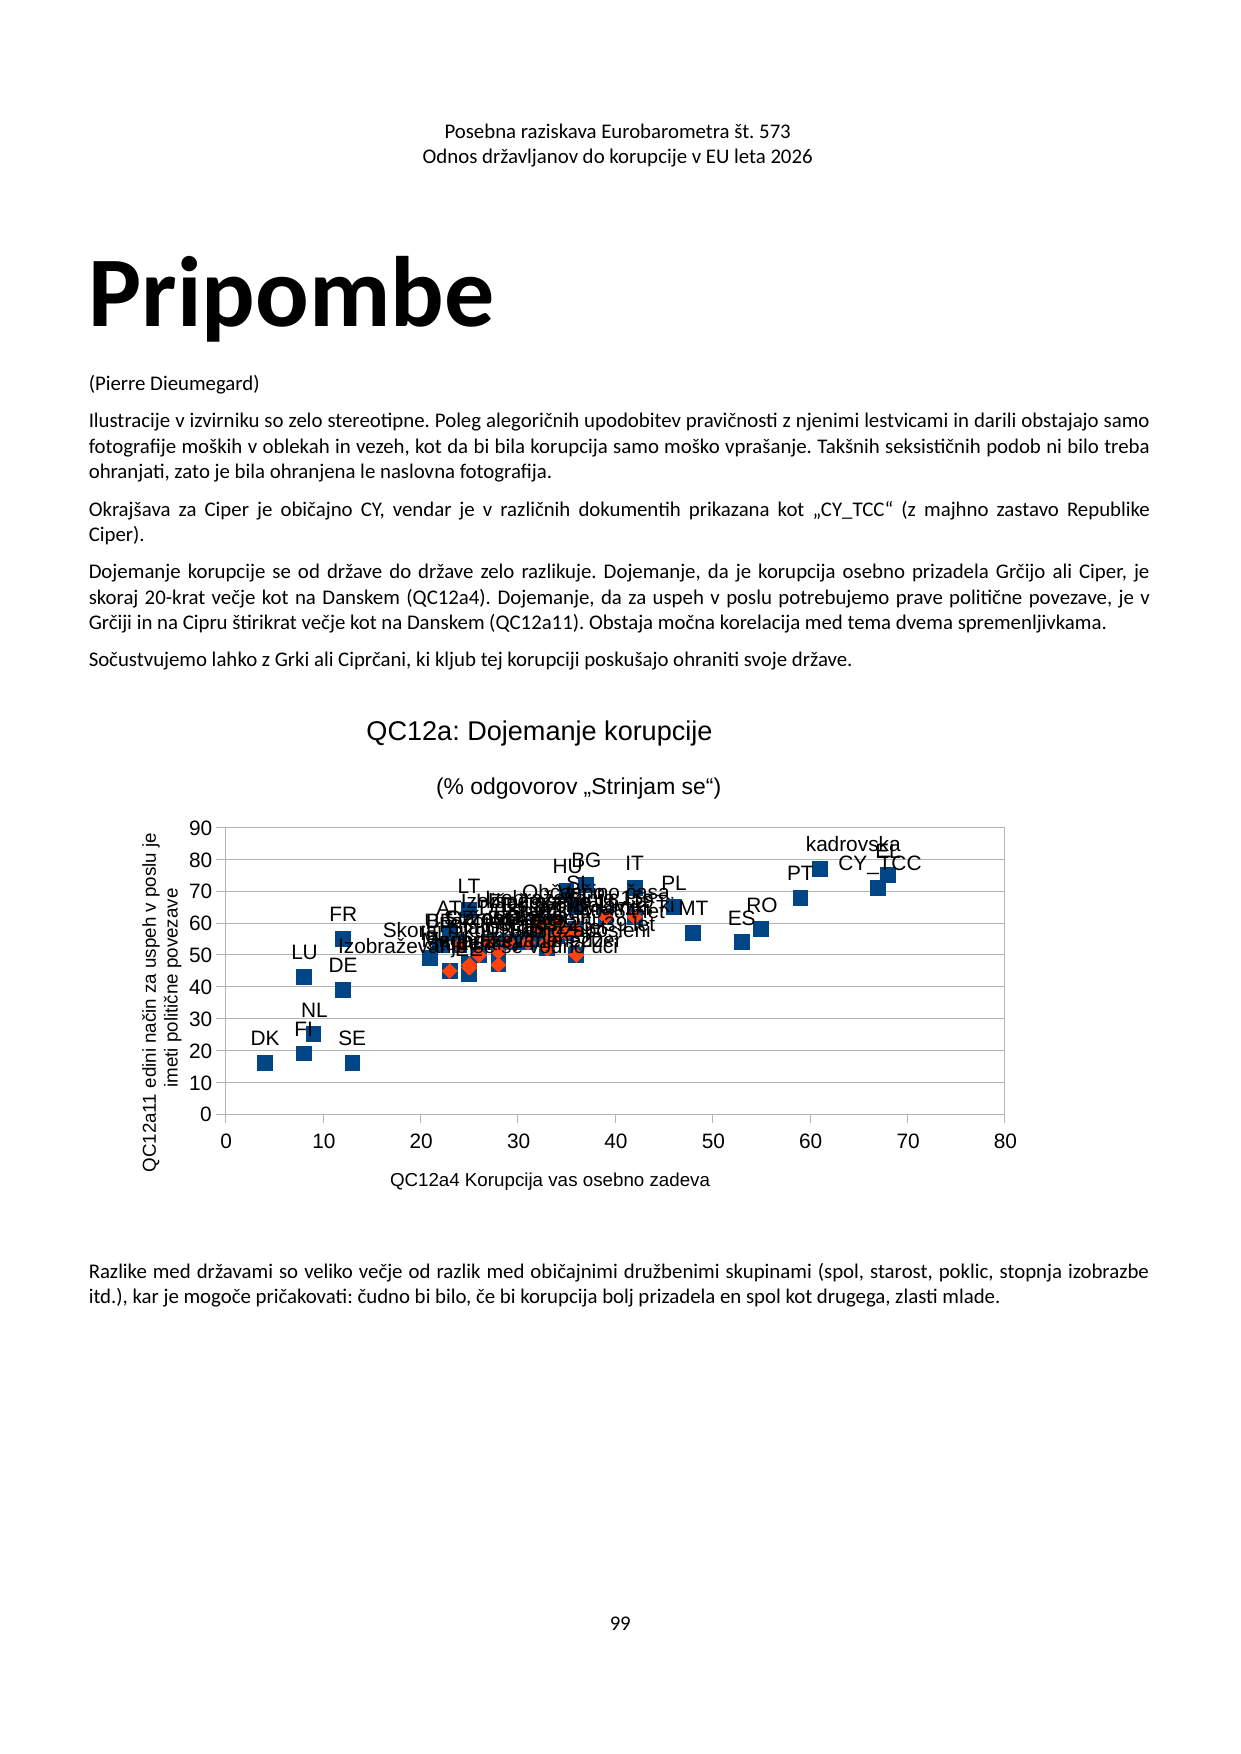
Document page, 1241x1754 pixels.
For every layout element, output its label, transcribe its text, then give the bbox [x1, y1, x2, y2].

text Dojemanje korupcije se od države do države zelo razlikuje. Dojemanje, da je korupcija osebno prizadela Grčijo ali Ciper, je skoraj 20-krat večje kot na Danskem (QC12a4). Dojemanje, da za uspeh v poslu potrebujemo prave politične povezave, je v Grčiji in na Cipru štirikrat večje kot na Danskem (QC12a11). Obstaja močna korelacija med tema dvema spremenljivkama. [88, 558, 1152, 635]
text (Pierre Dieumegard) [88, 370, 1152, 396]
text Ilustracije v izvirniku so zelo stereotipne. Poleg alegoričnih upodobitev pravičnosti z njenimi lestvicami in darili obstajajo samo fotografije moških v oblekah in vezeh, kot da bi bila korupcija samo moško vprašanje. Takšnih seksističnih podob ni bilo treba ohranjati, zato je bila ohranjena le naslovna fotografija. [88, 408, 1152, 484]
text Sočustvujemo lahko z Grki ali Ciprčani, ki kljub tej korupciji poskušajo ohraniti svoje države. [88, 647, 1152, 672]
subtitle Pripombe [88, 230, 1152, 352]
text Okrajšava za Ciper je običajno CY, vendar je v različnih dokumentih prikazana kot „CY_TCC“ (z majhno zastavo Republike Ciper). [88, 496, 1152, 547]
text Razlike med državami so veliko večje od razlik med običajnimi družbenimi skupinami (spol, starost, poklic, stopnja izobrazbe itd.), kar je mogoče pričakovati: čudno bi bilo, če bi korupcija bolj prizadela en spol kot drugega, zlasti mlade. [88, 1258, 1152, 1309]
